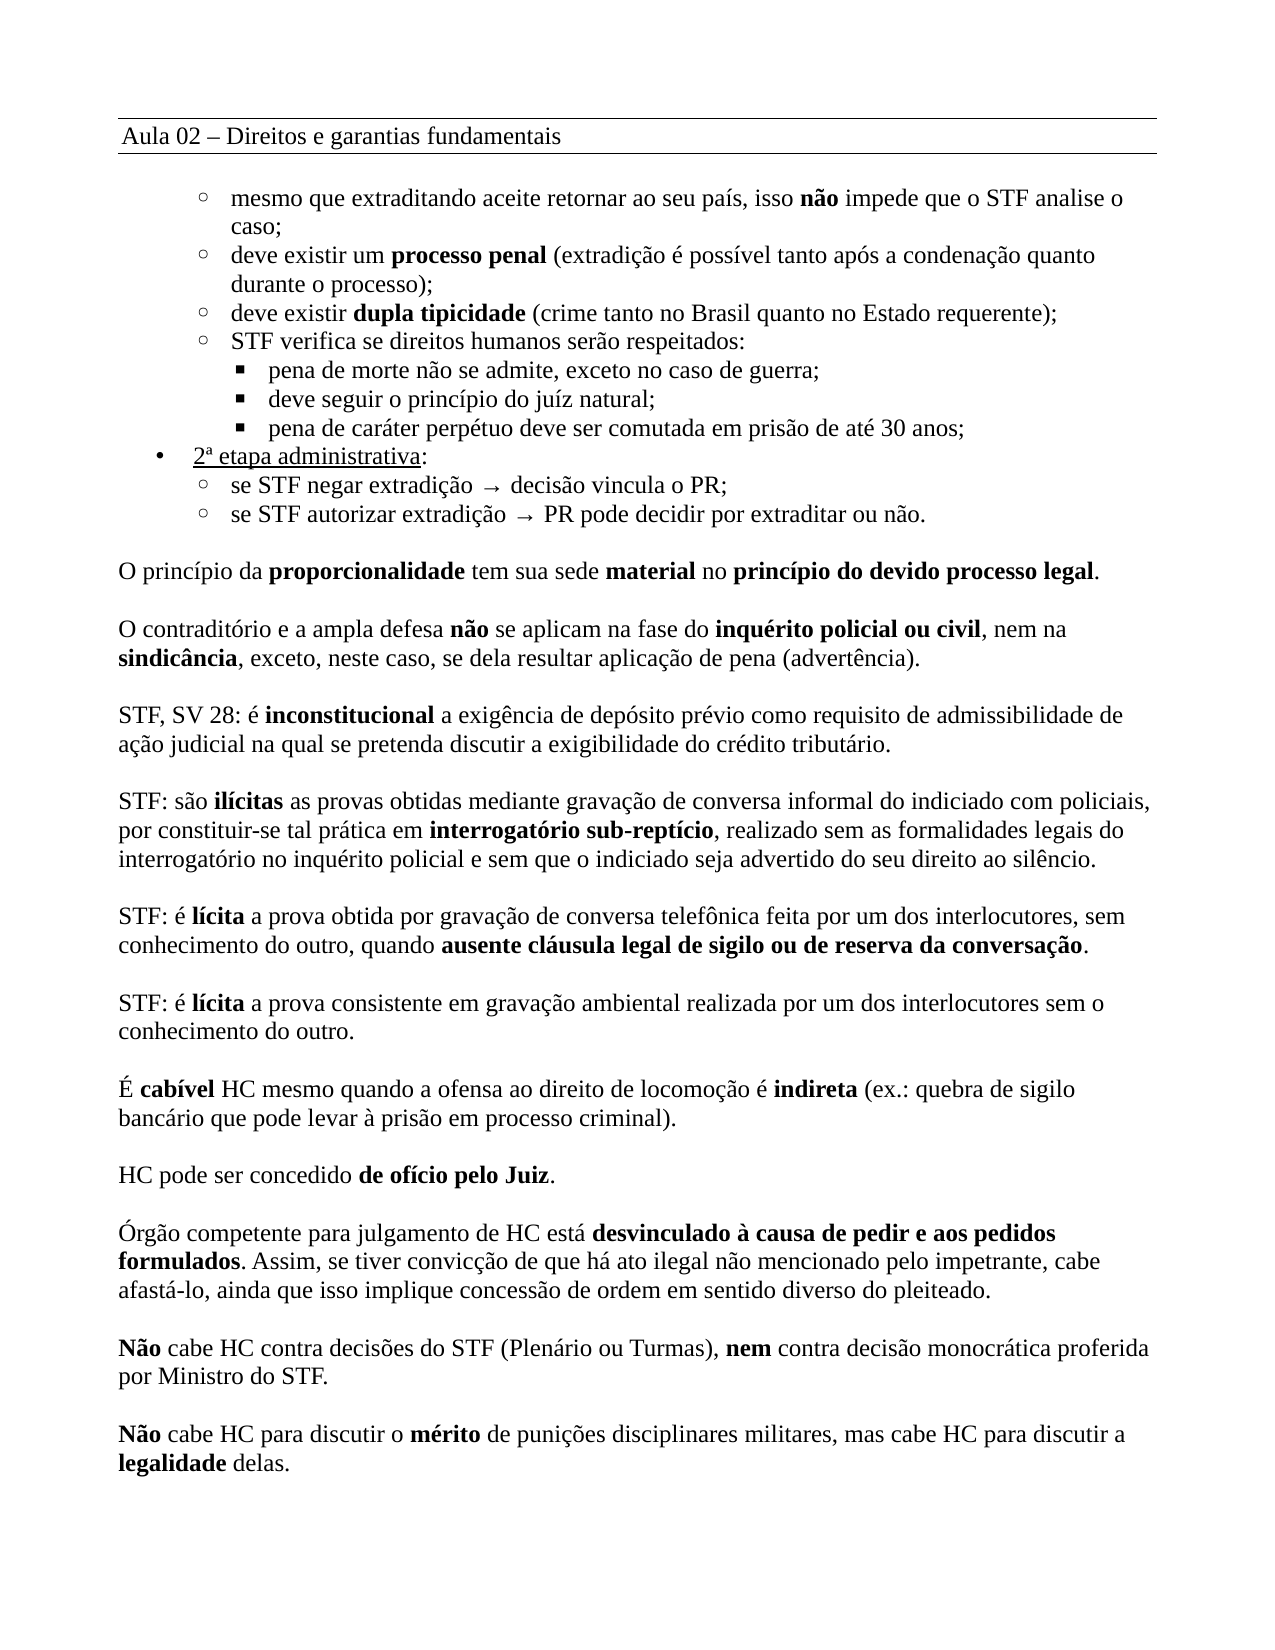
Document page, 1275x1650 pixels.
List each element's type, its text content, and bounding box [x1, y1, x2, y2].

text HC pode ser concedido de ofício pelo Juiz. [118, 1160, 1157, 1189]
text Órgão competente para julgamento de HC está desvinculado à causa de pedir e aos pedidos formulados. Assim, se tiver convicção de que há ato ilegal não mencionado pelo impetrante, cabe afastá-lo, ainda que isso implique concessão de ordem em sentido diverso do pleiteado. [118, 1218, 1157, 1304]
text Não cabe HC contra decisões do STF (Plenário ou Turmas), nem contra decisão monocrática proferida por Ministro do STF. [118, 1333, 1157, 1390]
text É cabível HC mesmo quando a ofensa ao direito de locomoção é indireta (ex.: quebra de sigilo bancário que pode levar à prisão em processo criminal). [118, 1074, 1157, 1131]
list pena de caráter perpétuo deve ser comutada em prisão de até 30 anos; [231, 413, 1157, 441]
text O contraditório e a ampla defesa não se aplicam na fase do inquérito policial ou civil, nem na sindicância, exceto, neste caso, se dela resultar aplicação de pena (advertência). [118, 614, 1157, 671]
list se STF negar extradição → decisão vincula o PR; [193, 470, 1157, 499]
text STF, SV 28: é inconstitucional a exigência de depósito prévio como requisito de admissibilidade de ação judicial na qual se pretenda discutir a exigibilidade do crédito tributário. [118, 700, 1157, 758]
list mesmo que extraditando aceite retornar ao seu país, isso não impede que o STF analise o caso; [193, 183, 1157, 240]
text STF: é lícita a prova consistente em gravação ambiental realizada por um dos interlocutores sem o conhecimento do outro. [118, 988, 1157, 1045]
list deve existir um processo penal (extradição é possível tanto após a condenação quanto durante o processo); [193, 240, 1157, 298]
list deve seguir o princípio do juíz natural; [231, 384, 1157, 413]
text Não cabe HC para discutir o mérito de punições disciplinares militares, mas cabe HC para discutir a legalidade delas. [118, 1419, 1157, 1476]
text O princípio da proporcionalidade tem sua sede material no princípio do devido processo legal. [118, 556, 1157, 585]
text STF: são ilícitas as provas obtidas mediante gravação de conversa informal do indiciado com policiais, por constituir-se tal prática em interrogatório sub-reptício, realizado sem as formalidades legais do interrogatório no inquérito policial e sem que o indiciado seja advertido do seu direito ao silêncio. [118, 786, 1157, 873]
list 2ª etapa administrativa: [156, 441, 1157, 470]
list pena de morte não se admite, exceto no caso de guerra; [231, 355, 1157, 384]
list STF verifica se direitos humanos serão respeitados: [193, 326, 1157, 355]
list deve existir dupla tipicidade (crime tanto no Brasil quanto no Estado requerente); [193, 298, 1157, 326]
text STF: é lícita a prova obtida por gravação de conversa telefônica feita por um dos interlocutores, sem conhecimento do outro, quando ausente cláusula legal de sigilo ou de reserva da conversação. [118, 901, 1157, 959]
list se STF autorizar extradição → PR pode decidir por extraditar ou não. [193, 499, 1157, 528]
